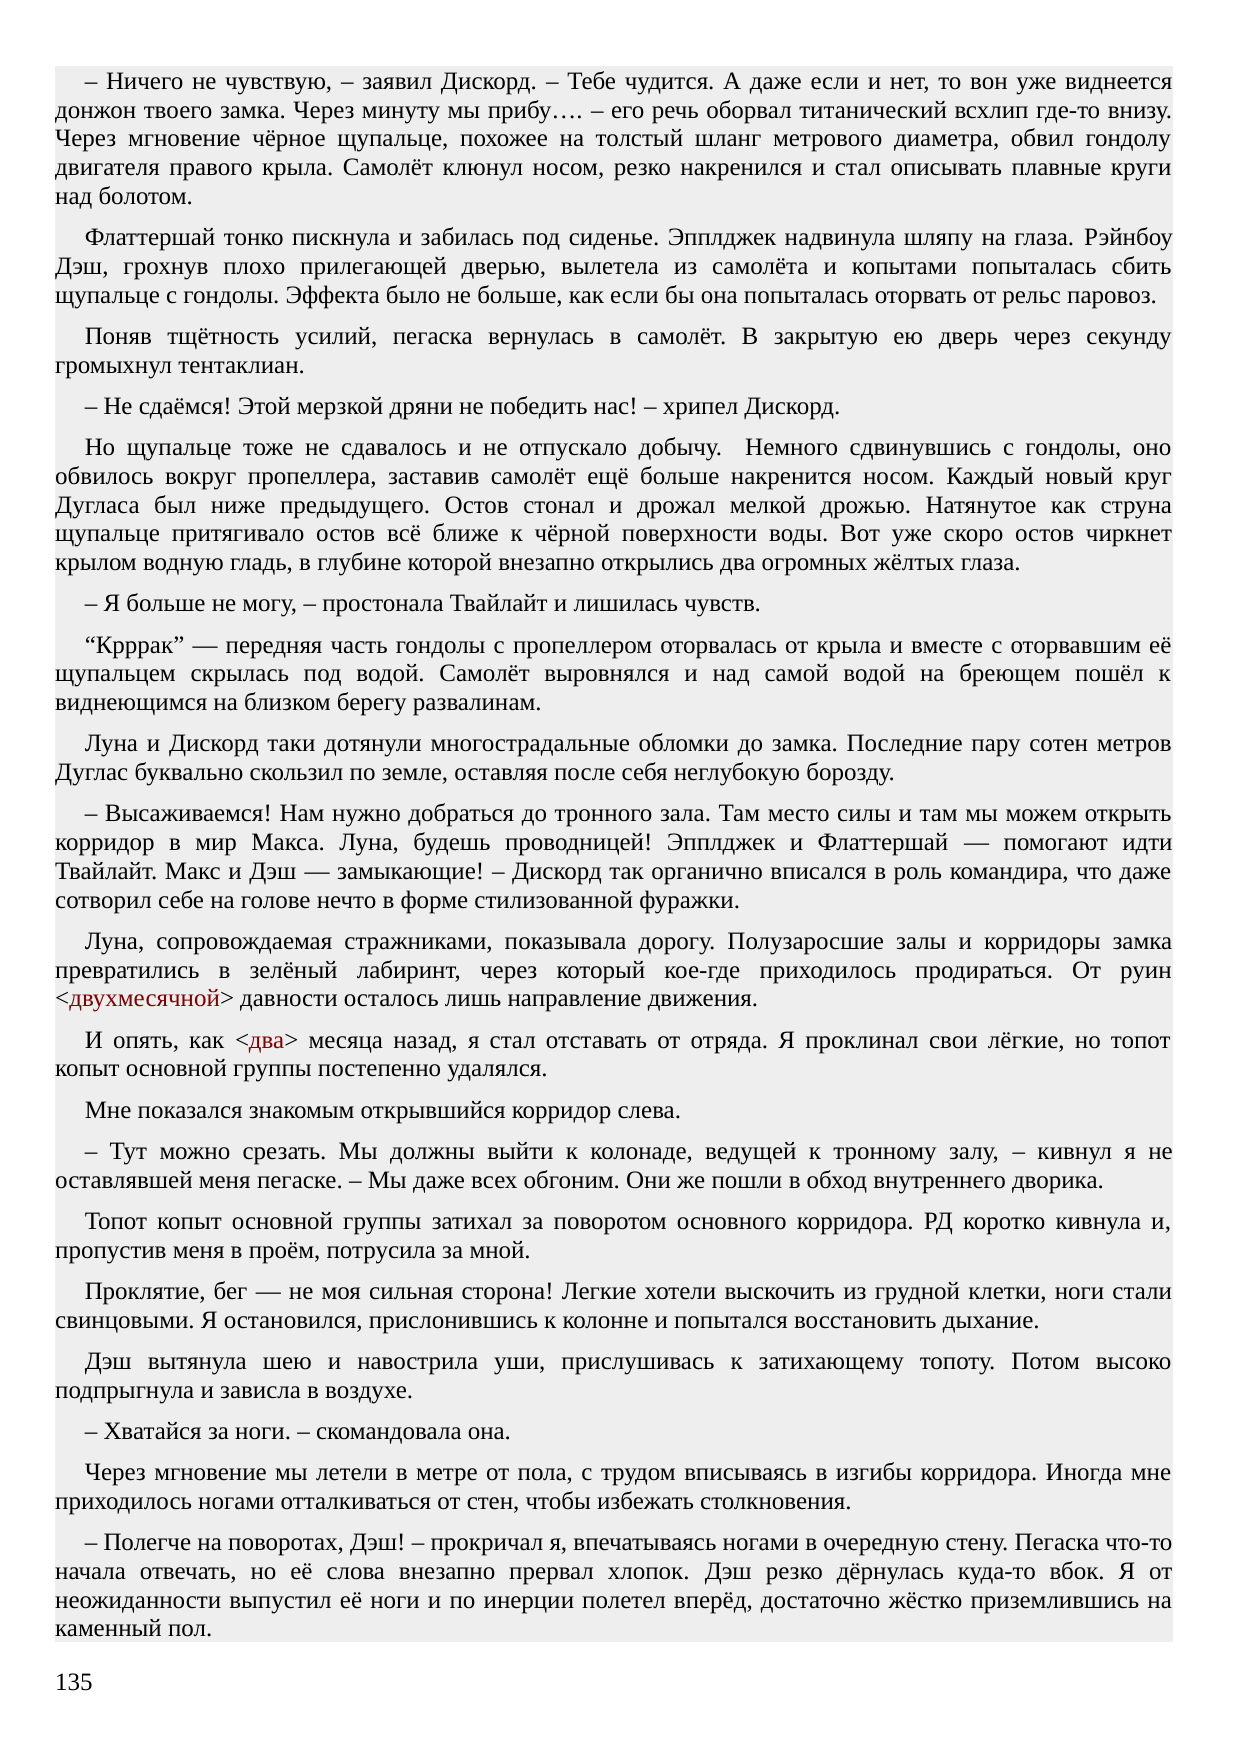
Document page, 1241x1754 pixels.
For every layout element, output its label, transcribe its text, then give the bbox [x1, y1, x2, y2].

text Дэш вытянула шею и навострила уши, прислушивась к затихающему топоту. Потом высоко подпрыгнула и зависла в воздухе. [55, 1346, 1173, 1403]
text Но щупальце тоже не сдавалось и не отпускало добычу. Немного сдвинувшись с гондолы, оно обвилось вокруг пропеллера, заставив самолёт ещё больше накренится носом. Каждый новый круг Дугласа был ниже предыдущего. Остов стонал и дрожал мелкой дрожью. Натянутое как струна щупальце притягивало остов всё ближе к чёрной поверхности воды. Вот уже скоро остов чиркнет крылом водную гладь, в глубине которой внезапно открылись два огромных жёлтых глаза. [55, 432, 1173, 576]
text Мне показался знакомым открывшийся корридор слева. [55, 1095, 1173, 1123]
text – Тут можно срезать. Мы должны выйти к колонаде, ведущей к тронному залу, – кивнул я не оставлявшей меня пегаске. – Мы даже всех обгоним. Они же пошли в обход внутреннего дворика. [55, 1136, 1173, 1193]
text – Хватайся за ноги. – скомандовала она. [55, 1416, 1173, 1445]
text Луна, сопровождаемая стражниками, показывала дорогу. Полузаросшие залы и корридоры замка превратились в зелёный лабиринт, через который кое-где приходилось продираться. От руин <двухмесячной> давности осталось лишь направление движения. [55, 926, 1173, 1012]
text “Крррак” — передняя часть гондолы с пропеллером оторвалась от крыла и вместе с оторвавшим её щупальцем скрылась под водой. Самолёт выровнялся и над самой водой на бреющем пошёл к виднеющимся на близком берегу развалинам. [55, 630, 1173, 716]
text Топот копыт основной группы затихал за поворотом основного корридора. РД коротко кивнула и, пропустив меня в проём, потрусила за мной. [55, 1206, 1173, 1263]
text – Высаживаемся! Нам нужно добраться до тронного зала. Там место силы и там мы можем открыть корридор в мир Макса. Луна, будешь проводницей! Эпплджек и Флаттершай — помогают идти Твайлайт. Макс и Дэш — замыкающие! – Дискорд так органично вписался в роль командира, что даже сотворил себе на голове нечто в форме стилизованной фуражки. [55, 798, 1173, 913]
text Луна и Дискорд таки дотянули многострадальные обломки до замка. Последние пару сотен метров Дуглас буквально скользил по земле, оставляя после себя неглубокую борозду. [55, 728, 1173, 786]
text – Ничего не чувствую, – заявил Дискорд. – Тебе чудится. А даже если и нет, то вон уже виднеется донжон твоего замка. Через минуту мы прибу…. – его речь оборвал титанический всхлип где-то внизу. Через мгновение чёрное щупальце, похожее на толстый шланг метрового диаметра, обвил гондолу двигателя правого крыла. Самолёт клюнул носом, резко накренился и стал описывать плавные круги над болотом. [55, 66, 1173, 210]
text – Полегче на поворотах, Дэш! – прокричал я, впечатываясь ногами в очередную стену. Пегаска что-то начала отвечать, но её слова внезапно прервал хлопок. Дэш резко дёрнулась куда-то вбок. Я от неожиданности выпустил её ноги и по инерции полетел вперёд, достаточно жёстко приземлившись на каменный пол. [55, 1527, 1173, 1642]
text – Не сдаёмся! Этой мерзкой дряни не победить нас! – хрипел Дискорд. [55, 391, 1173, 420]
text Поняв тщётность усилий, пегаска вернулась в самолёт. В закрытую ею дверь через секунду громыхнул тентаклиан. [55, 321, 1173, 378]
text И опять, как <два> месяца назад, я стал отставать от отряда. Я проклинал свои лёгкие, но топот копыт основной группы постепенно удалялся. [55, 1025, 1173, 1082]
text Флаттершай тонко пискнула и забилась под сиденье. Эпплджек надвинула шляпу на глаза. Рэйнбоу Дэш, грохнув плохо прилегающей дверью, вылетела из самолёта и копытами попыталась сбить щупальце с гондолы. Эффекта было не больше, как если бы она попыталась оторвать от рельс паровоз. [55, 222, 1173, 308]
text – Я больше не могу, – простонала Твайлайт и лишилась чувств. [55, 588, 1173, 617]
text Проклятие, бег — не моя сильная сторона! Легкие хотели выскочить из грудной клетки, ноги стали свинцовыми. Я остановился, прислонившись к колонне и попытался восстановить дыхание. [55, 1276, 1173, 1333]
text Через мгновение мы летели в метре от пола, с трудом вписываясь в изгибы корридора. Иногда мне приходилось ногами отталкиваться от стен, чтобы избежать столкновения. [55, 1457, 1173, 1515]
